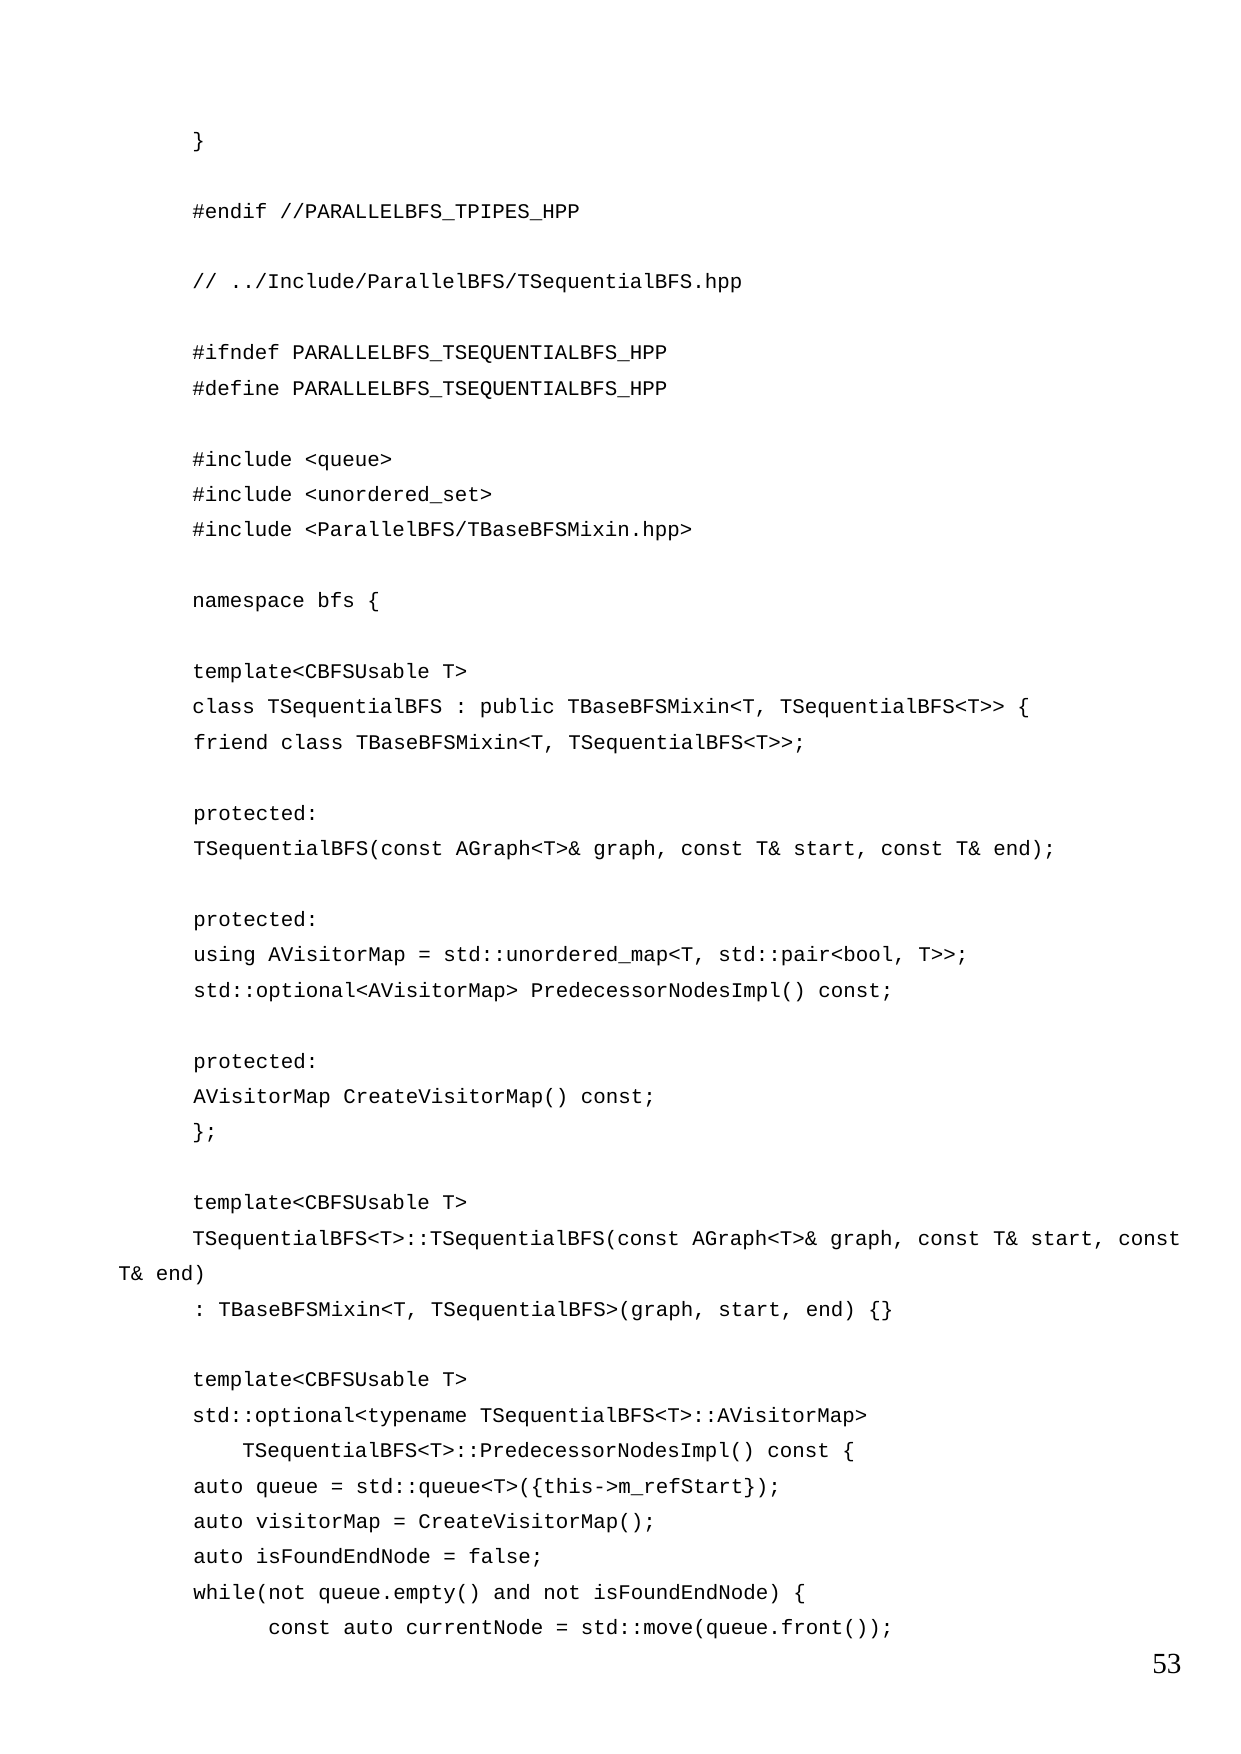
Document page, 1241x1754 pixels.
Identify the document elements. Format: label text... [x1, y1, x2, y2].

text namespace bfs { [118, 590, 1181, 614]
text TSequentialBFS<T>::PredecessorNodesImpl() const { [118, 1440, 1181, 1464]
text AVisitorMap CreateVisitorMap() const; [118, 1086, 1181, 1110]
text auto isFoundEndNode = false; [118, 1547, 1181, 1570]
text #include <unordered_set> [118, 484, 1181, 508]
text #define PARALLELBFS_TSEQUENTIALBFS_HPP [118, 378, 1181, 401]
text }; [118, 1122, 1181, 1145]
text std::optional<AVisitorMap> PredecessorNodesImpl() const; [118, 980, 1181, 1003]
text #endif //PARALLELBFS_TPIPES_HPP [118, 201, 1181, 224]
text using AVisitorMap = std::unordered_map<T, std::pair<bool, T>>; [118, 944, 1181, 968]
text #include <ParallelBFS/TBaseBFSMixin.hpp> [118, 519, 1181, 543]
text TSequentialBFS(const AGraph<T>& graph, const T& start, const T& end); [118, 838, 1181, 862]
text std::optional<typename TSequentialBFS<T>::AVisitorMap> [118, 1405, 1181, 1428]
text protected: [118, 1051, 1181, 1074]
text class TSequentialBFS : public TBaseBFSMixin<T, TSequentialBFS<T>> { [118, 697, 1181, 720]
text template<CBFSUsable T> [118, 1369, 1181, 1393]
text auto visitorMap = CreateVisitorMap(); [118, 1511, 1181, 1535]
text protected: [118, 803, 1181, 826]
text } [118, 130, 1181, 153]
text while(not queue.empty() and not isFoundEndNode) { [118, 1582, 1181, 1606]
text TSequentialBFS<T>::TSequentialBFS(const AGraph<T>& graph, const T& start, const T& end) [118, 1228, 1181, 1287]
text // ../Include/ParallelBFS/TSequentialBFS.hpp [118, 272, 1181, 295]
text #include <queue> [118, 449, 1181, 472]
text #ifndef PARALLELBFS_TSEQUENTIALBFS_HPP [118, 342, 1181, 366]
text auto queue = std::queue<T>({this->m_refStart}); [118, 1476, 1181, 1499]
text template<CBFSUsable T> [118, 1192, 1181, 1216]
text : TBaseBFSMixin<T, TSequentialBFS>(graph, start, end) {} [118, 1299, 1181, 1322]
text friend class TBaseBFSMixin<T, TSequentialBFS<T>>; [118, 732, 1181, 756]
text const auto currentNode = std::move(queue.front()); [118, 1617, 1181, 1641]
text template<CBFSUsable T> [118, 661, 1181, 685]
text protected: [118, 909, 1181, 933]
